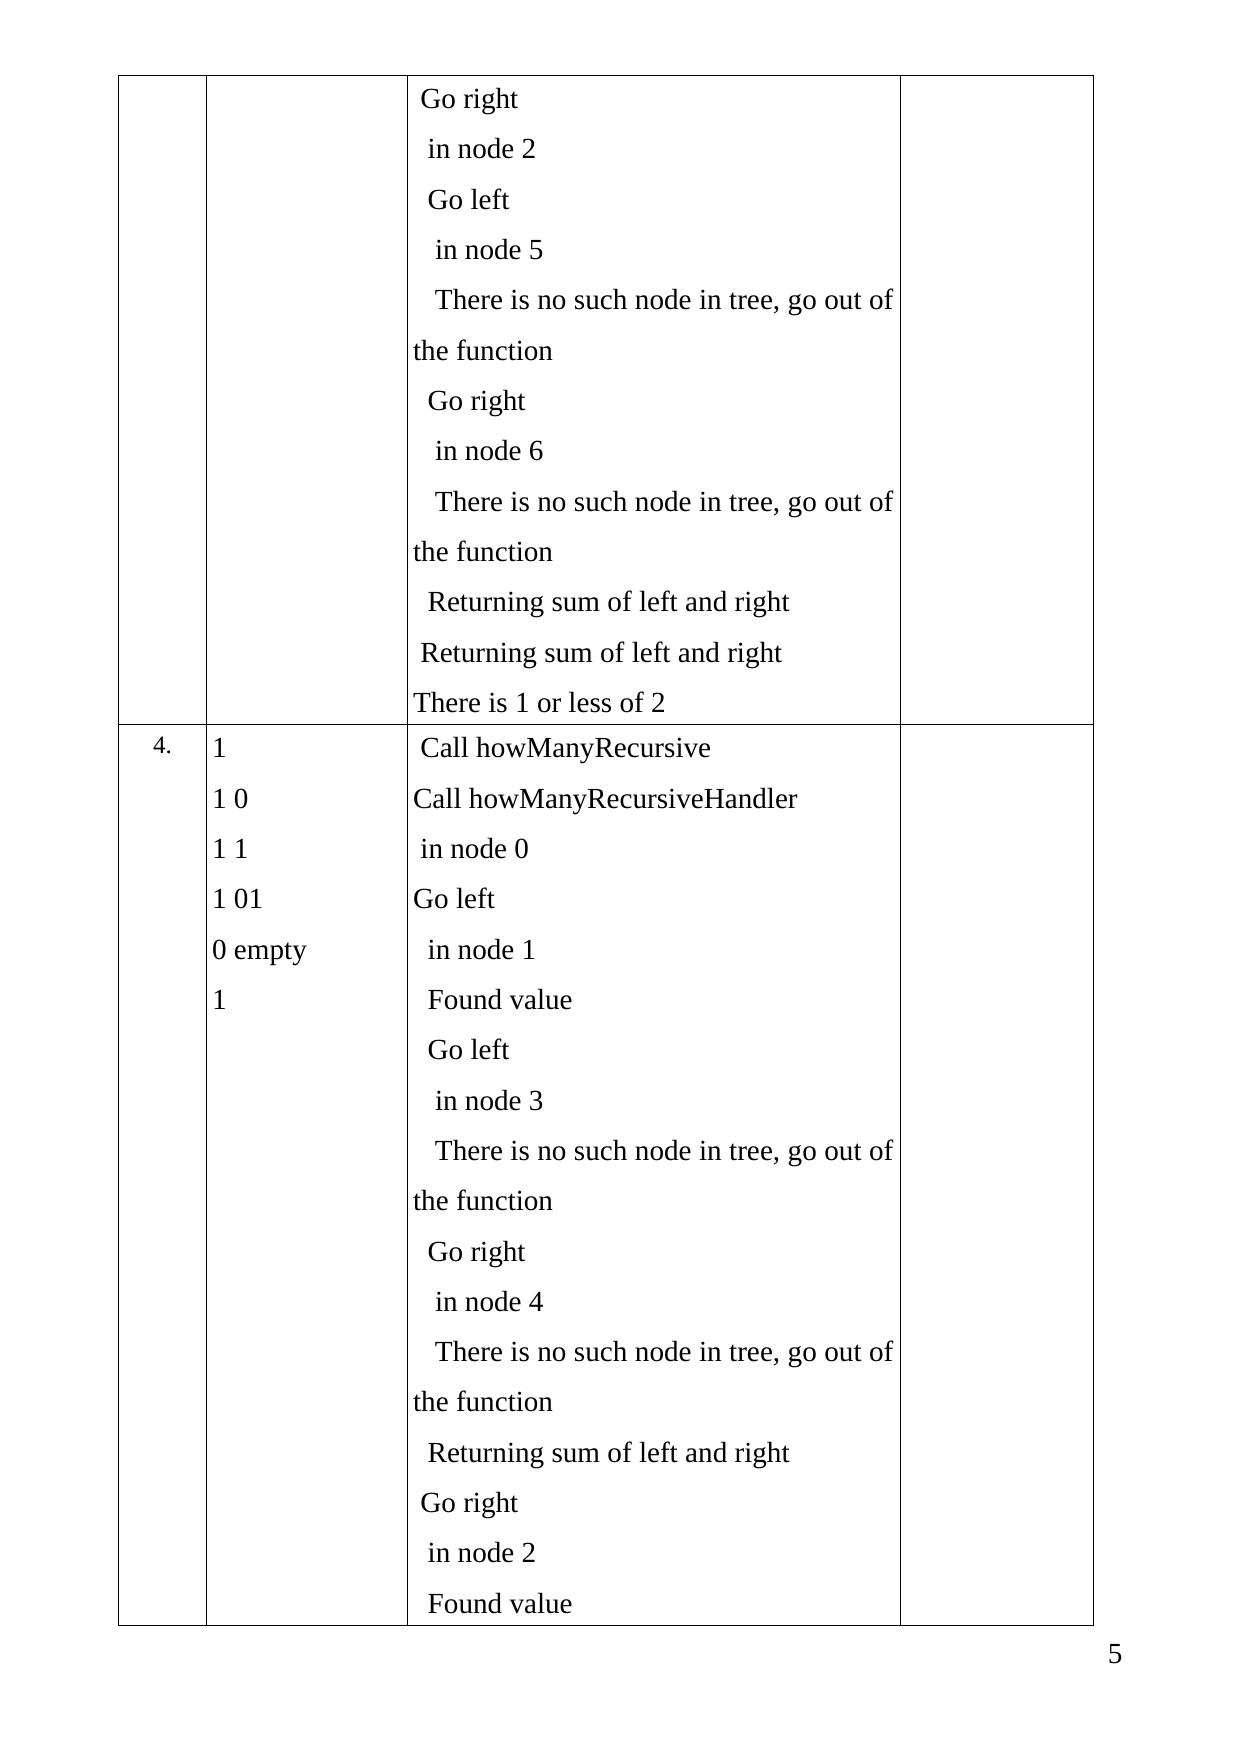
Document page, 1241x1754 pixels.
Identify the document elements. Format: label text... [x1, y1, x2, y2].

table_cell [901, 76, 1093, 724]
table_cell 4. [119, 725, 206, 1625]
table_cell [119, 76, 206, 724]
table_cell 1 1 0 1 1 1 01 0 empty 1 [207, 725, 407, 1625]
table_cell [207, 76, 407, 724]
table_cell Call howManyRecursive Call howManyRecursiveHandler in node 0 Go left in node 1 Found value Go left in node 3 There is no such node in tree, go out of the function Go right in node 4 There is no such node in tree, go out of the function Returning sum of left and right Go right in node 2 Found value [408, 725, 900, 1625]
table_cell Go right in node 2 Go left in node 5 There is no such node in tree, go out of the function Go right in node 6 There is no such node in tree, go out of the function Returning sum of left and right Returning sum of left and right There is 1 or less of 2 [408, 76, 900, 724]
table_cell [901, 725, 1093, 1625]
